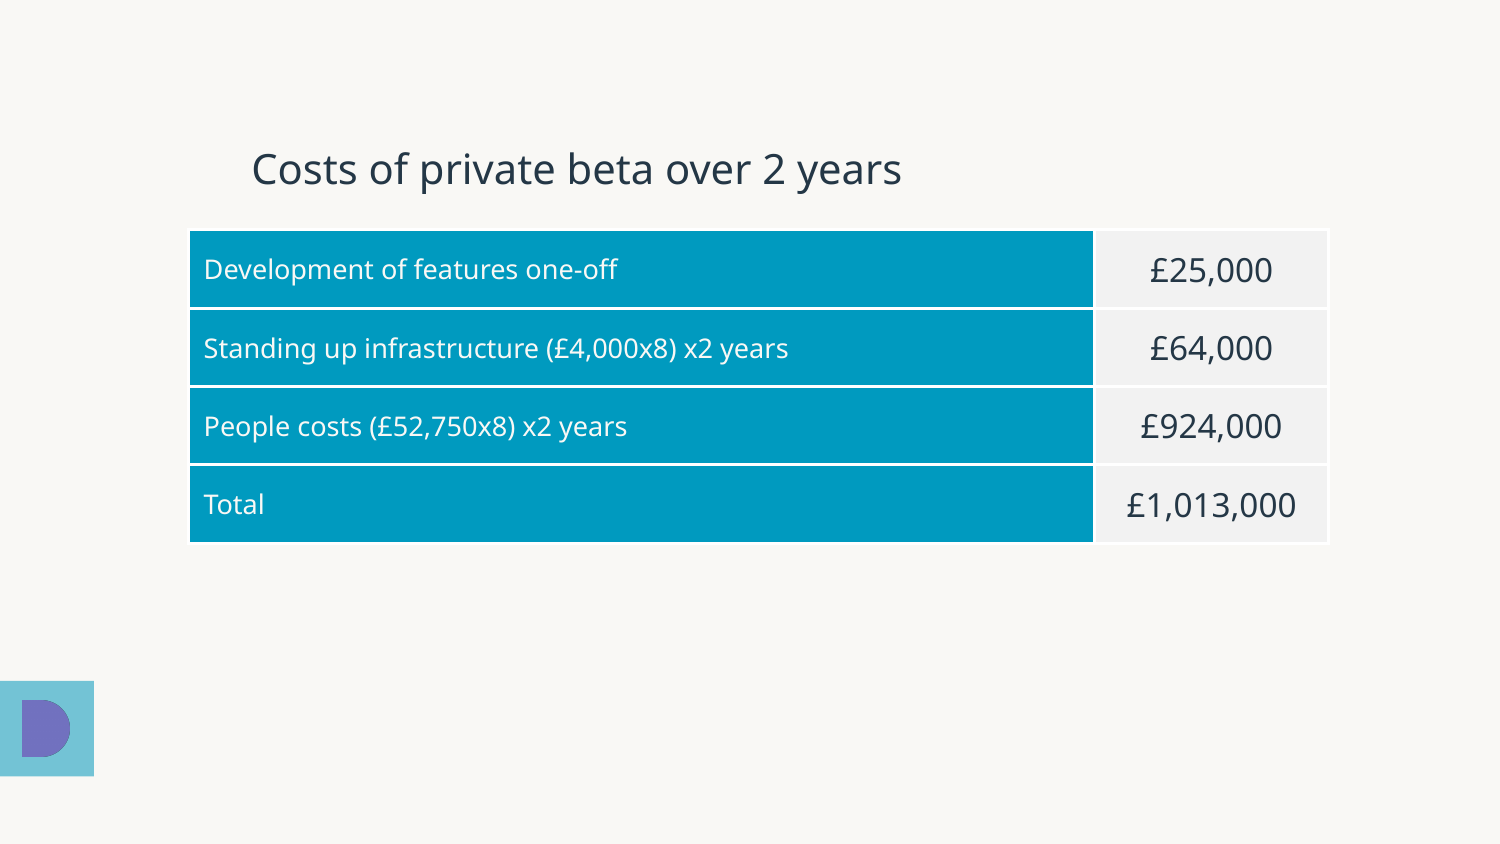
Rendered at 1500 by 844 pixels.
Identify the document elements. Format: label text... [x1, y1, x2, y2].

table_cell £924,000 [1096, 388, 1327, 463]
table_cell People costs (£52,750x8) x2 years [190, 388, 1093, 463]
title Costs of private beta over 2 years [236, 118, 1329, 228]
picture [22, 700, 70, 757]
table_header Development of features one-off [190, 231, 1093, 307]
table_cell £64,000 [1096, 310, 1327, 385]
table_cell £1,013,000 [1096, 466, 1327, 542]
table_cell Total [190, 466, 1093, 542]
table_cell Standing up infrastructure (£4,000x8) x2 years [190, 310, 1093, 385]
table_header £25,000 [1096, 231, 1327, 307]
